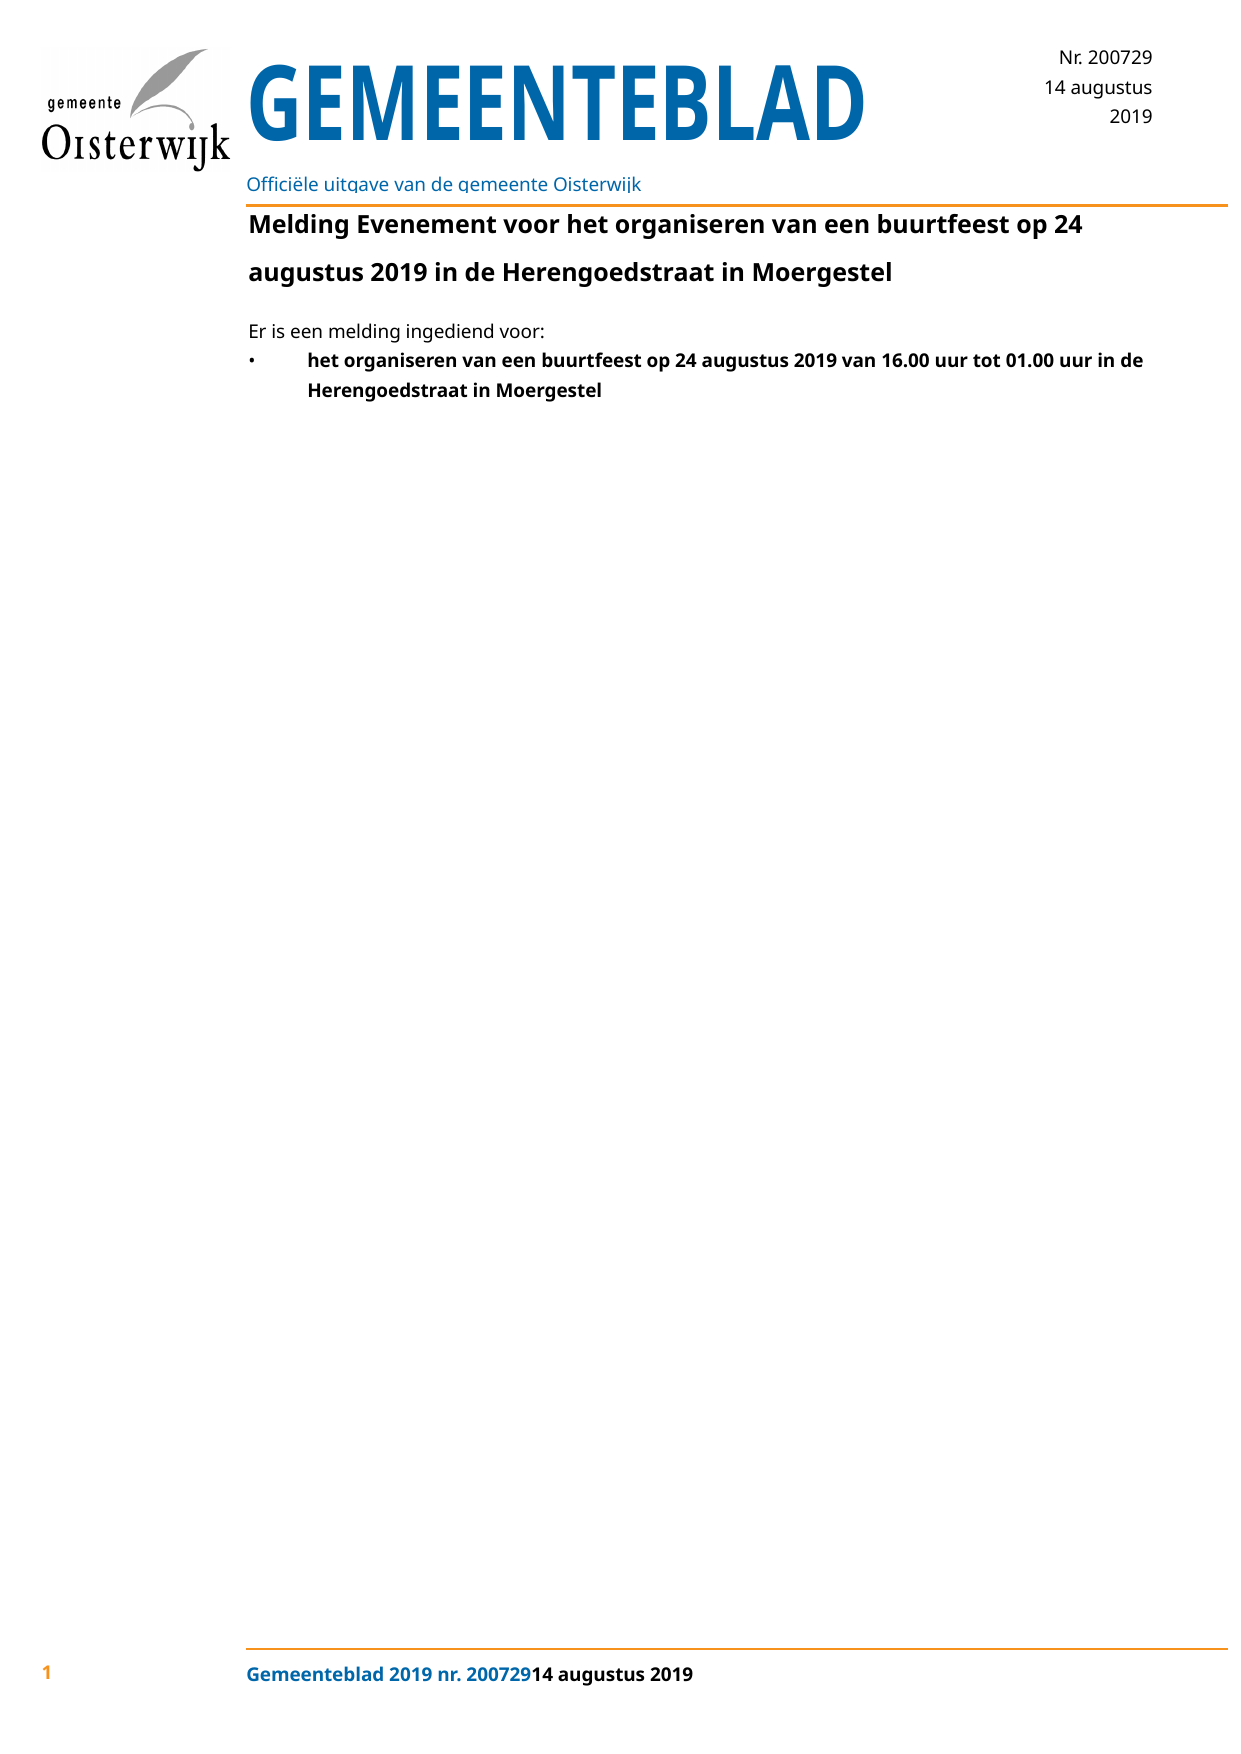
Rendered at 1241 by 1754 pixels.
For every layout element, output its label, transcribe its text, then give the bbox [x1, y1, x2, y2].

text Melding Evenement voor het organiseren van een buurtfeest op 24 augustus 2019 in de Herengoedstraat in Moergestel [248, 207, 1152, 288]
text Er is een melding ingediend voor: [248, 318, 1152, 344]
list het organiseren van een buurtfeest op 24 augustus 2019 van 16.00 uur tot 01.00 uur in de Herengoedstraat in Moergestel [248, 347, 1152, 403]
picture [41, 47, 231, 172]
